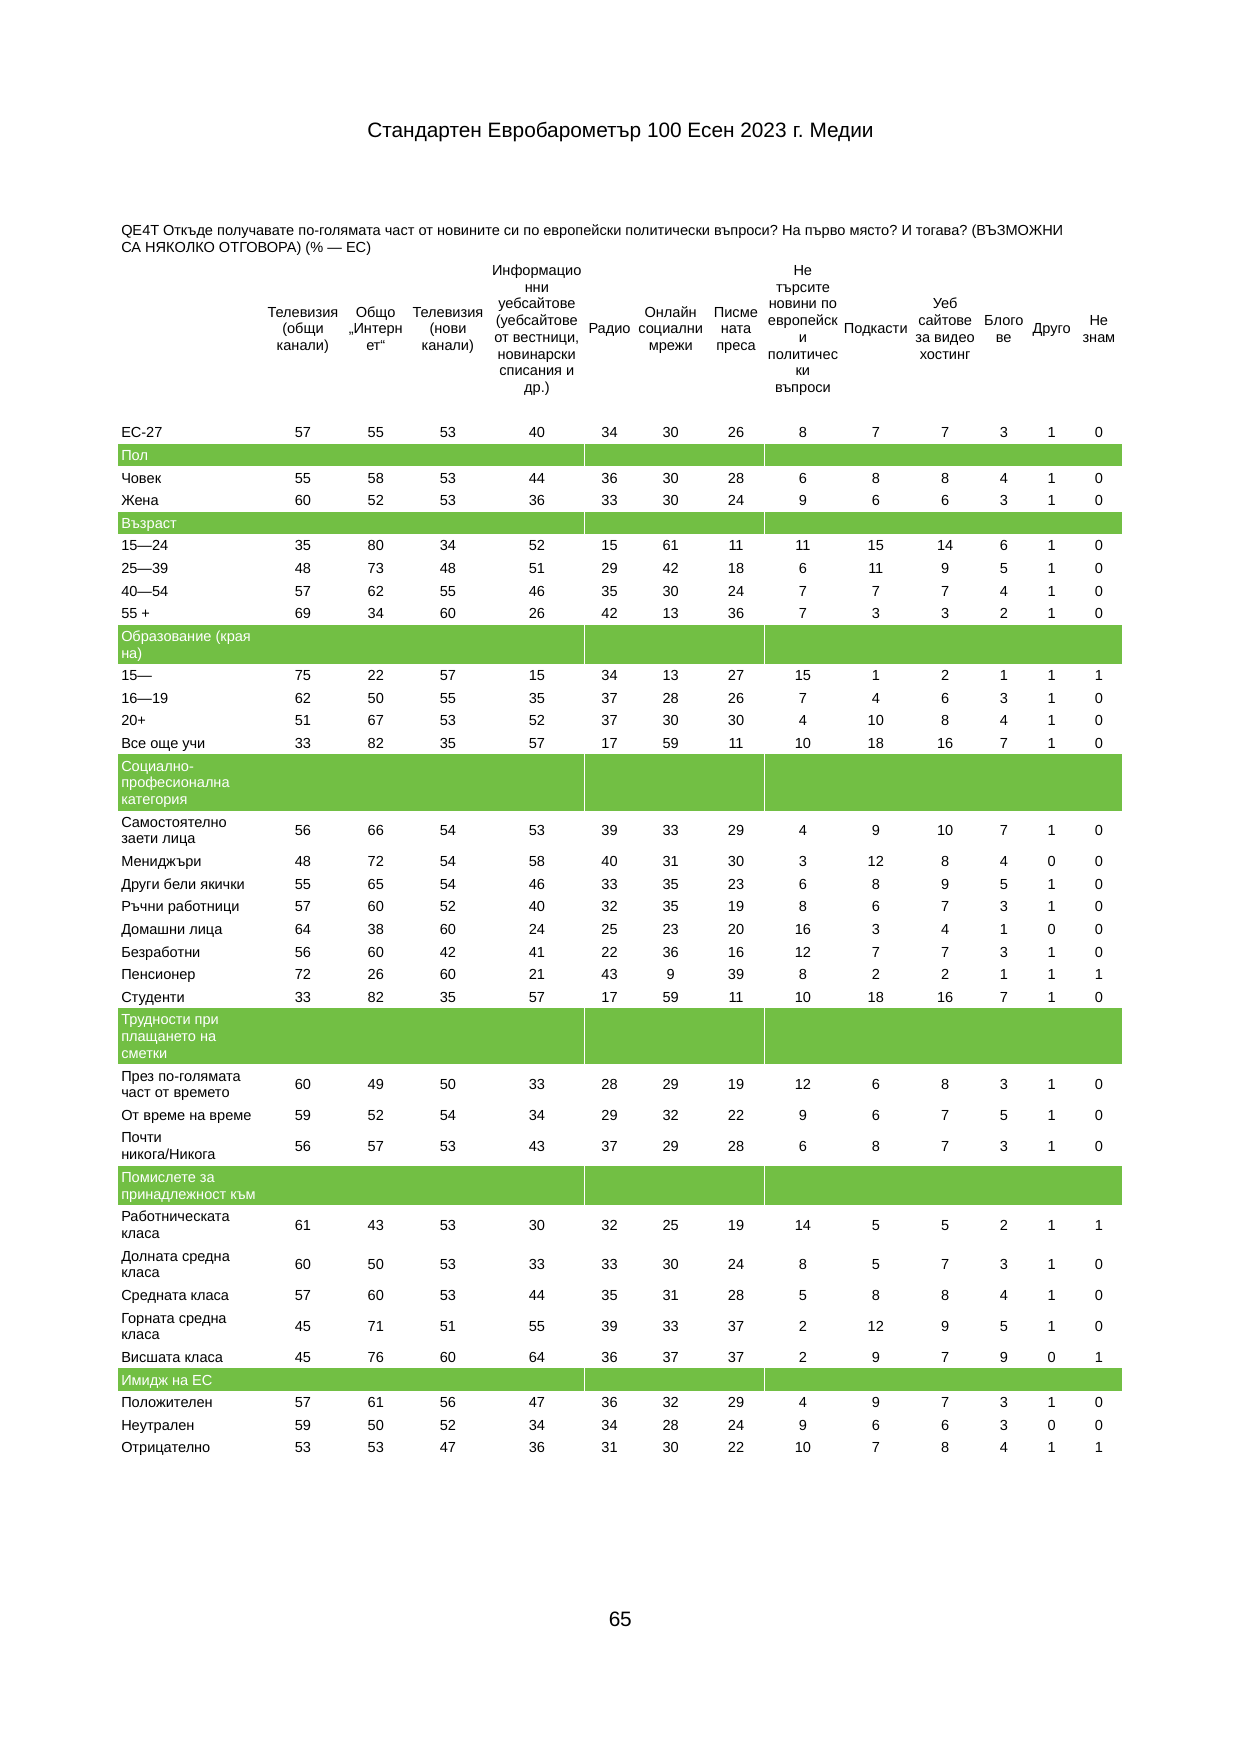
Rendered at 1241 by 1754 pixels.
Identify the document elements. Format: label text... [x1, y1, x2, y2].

table_cell [911, 625, 979, 664]
table_cell 0 [1075, 1244, 1122, 1284]
table_cell 1 [1028, 466, 1075, 489]
table_cell 25 [634, 1205, 707, 1244]
table_cell 1 [1028, 732, 1075, 754]
table_cell 1 [1028, 579, 1075, 602]
table_cell 48 [407, 557, 489, 579]
table_cell [1075, 1368, 1122, 1391]
table_cell 80 [344, 534, 407, 557]
table_cell 24 [707, 1414, 764, 1436]
table_cell 37 [585, 709, 634, 732]
table_cell 6 [841, 1414, 911, 1436]
table_cell 33 [489, 1244, 584, 1284]
table_cell 10 [911, 811, 979, 850]
table_cell 35 [634, 895, 707, 918]
table_cell 1 [1028, 1104, 1075, 1126]
table_cell 6 [979, 534, 1028, 557]
table_cell 55 [261, 873, 344, 895]
table_cell 8 [841, 466, 911, 489]
table_cell 62 [344, 579, 407, 602]
table_cell [585, 754, 634, 811]
table_cell 24 [489, 918, 584, 940]
table_cell 5 [979, 1104, 1028, 1126]
table_cell 2 [979, 1205, 1028, 1244]
table_cell Не търсите новини по европейски политически въпроси [765, 259, 841, 398]
table_cell 37 [707, 1306, 764, 1346]
table_cell 2 [765, 1306, 841, 1346]
table_cell 46 [489, 579, 584, 602]
table_cell 1 [1028, 602, 1075, 624]
table_cell 6 [765, 873, 841, 895]
table_cell [585, 1368, 634, 1391]
table_cell 32 [585, 1205, 634, 1244]
table_cell 45 [261, 1306, 344, 1346]
table_cell Радио [585, 259, 634, 398]
table_cell [911, 444, 979, 466]
table_cell 47 [407, 1436, 489, 1459]
table_cell 3 [979, 1391, 1028, 1413]
table_cell [1028, 399, 1075, 421]
table_cell 30 [634, 579, 707, 602]
table_cell 36 [489, 489, 584, 512]
table_cell 23 [707, 873, 764, 895]
table_cell Социално-професионална категория [118, 754, 261, 811]
table_cell [489, 1166, 584, 1205]
table_cell [765, 1166, 841, 1205]
table_cell [1028, 1008, 1075, 1064]
table_cell 40 [489, 895, 584, 918]
table_cell 9 [979, 1346, 1028, 1368]
table_cell 1 [1028, 1244, 1075, 1284]
table_cell 4 [841, 687, 911, 709]
table_cell [841, 399, 911, 421]
table_cell [489, 1368, 584, 1391]
table_cell Не знам [1075, 259, 1122, 398]
table_cell [261, 1368, 344, 1391]
table_cell [344, 444, 407, 466]
table_cell [979, 754, 1028, 811]
table_cell 8 [841, 1126, 911, 1166]
table_cell 54 [407, 873, 489, 895]
table_cell [261, 1166, 344, 1205]
table_cell 34 [489, 1414, 584, 1436]
table_cell 1 [1028, 1284, 1075, 1306]
table_cell 7 [841, 579, 911, 602]
table_cell 76 [344, 1346, 407, 1368]
table_cell [765, 1368, 841, 1391]
table_cell Работническата класа [118, 1205, 261, 1244]
table_cell 1 [1028, 1064, 1075, 1104]
table_cell 39 [585, 1306, 634, 1346]
table_cell 57 [261, 579, 344, 602]
table_cell 1 [1028, 1391, 1075, 1413]
table_cell Положителен [118, 1391, 261, 1413]
table_cell 0 [1075, 1064, 1122, 1104]
table_cell 13 [634, 664, 707, 687]
table_cell 8 [765, 895, 841, 918]
table_cell 39 [707, 963, 764, 986]
table_cell 4 [765, 811, 841, 850]
table_cell 14 [911, 534, 979, 557]
table_cell [979, 444, 1028, 466]
table_cell [707, 399, 764, 421]
table_cell [841, 512, 911, 534]
table_cell 36 [585, 466, 634, 489]
table_cell 2 [765, 1346, 841, 1368]
table_cell Помислете за принадлежност към [118, 1166, 261, 1205]
table_cell 64 [489, 1346, 584, 1368]
table_cell [261, 512, 344, 534]
table_cell 9 [765, 1414, 841, 1436]
table_cell 30 [634, 489, 707, 512]
table_cell Отрицателно [118, 1436, 261, 1459]
table_cell [261, 1008, 344, 1064]
table_cell 4 [765, 1391, 841, 1413]
table_cell 3 [979, 1064, 1028, 1104]
table_cell 14 [765, 1205, 841, 1244]
table_cell [707, 1166, 764, 1205]
table_cell [489, 512, 584, 534]
table_cell [1028, 512, 1075, 534]
table_cell 59 [261, 1104, 344, 1126]
table_cell 59 [634, 732, 707, 754]
table_cell 55 [407, 687, 489, 709]
table_cell 20+ [118, 709, 261, 732]
table_cell [407, 1368, 489, 1391]
table_cell 33 [585, 489, 634, 512]
table_cell 1 [1028, 811, 1075, 850]
table_cell 53 [407, 1205, 489, 1244]
table_cell 1 [1075, 1436, 1122, 1459]
table_cell 60 [407, 963, 489, 986]
table_cell 22 [707, 1436, 764, 1459]
table_cell 32 [634, 1391, 707, 1413]
table_cell 53 [407, 1244, 489, 1284]
table_cell [841, 444, 911, 466]
table_cell 19 [707, 895, 764, 918]
table_cell [765, 512, 841, 534]
table_cell 1 [1028, 664, 1075, 687]
table_cell 5 [979, 1306, 1028, 1346]
table_cell [979, 512, 1028, 534]
table_cell 17 [585, 986, 634, 1008]
table_cell 24 [707, 489, 764, 512]
table_cell [261, 625, 344, 664]
table_cell 53 [407, 1126, 489, 1166]
table_cell 3 [979, 489, 1028, 512]
table_cell 4 [979, 850, 1028, 872]
table_cell 15 [841, 534, 911, 557]
table_cell 4 [979, 579, 1028, 602]
table_cell 7 [765, 579, 841, 602]
table_cell 48 [261, 850, 344, 872]
table_cell Неутрален [118, 1414, 261, 1436]
table_cell 28 [707, 466, 764, 489]
table_cell [911, 512, 979, 534]
table_cell 53 [407, 489, 489, 512]
table_cell 7 [911, 421, 979, 444]
table_cell 52 [407, 895, 489, 918]
table_cell 0 [1075, 732, 1122, 754]
table_cell 29 [707, 1391, 764, 1413]
table_cell 5 [765, 1284, 841, 1306]
table_cell 1 [1028, 963, 1075, 986]
table_cell [1028, 1166, 1075, 1205]
table_cell 33 [261, 732, 344, 754]
table_header [1075, 219, 1122, 258]
table_cell 52 [407, 1414, 489, 1436]
table_cell 0 [1075, 1391, 1122, 1413]
table_cell [765, 1008, 841, 1064]
table_cell 42 [585, 602, 634, 624]
table_cell 60 [261, 489, 344, 512]
table_cell [1075, 512, 1122, 534]
table_cell [841, 1008, 911, 1064]
table_cell Пол [118, 444, 261, 466]
table_cell 37 [634, 1346, 707, 1368]
table_cell 42 [634, 557, 707, 579]
table_cell 51 [261, 709, 344, 732]
table_cell 6 [911, 687, 979, 709]
table_cell 7 [911, 579, 979, 602]
table_cell 6 [911, 489, 979, 512]
table_cell 26 [489, 602, 584, 624]
table_cell Жена [118, 489, 261, 512]
table_cell 30 [707, 850, 764, 872]
table_cell 42 [407, 940, 489, 963]
table_cell 50 [407, 1064, 489, 1104]
table_cell [585, 444, 634, 466]
table_cell 15— [118, 664, 261, 687]
table_cell Телевизия (нови канали) [407, 259, 489, 398]
table_cell 62 [261, 687, 344, 709]
table_cell 8 [911, 1064, 979, 1104]
table_cell 7 [979, 986, 1028, 1008]
table_cell 25—39 [118, 557, 261, 579]
table_cell [634, 444, 707, 466]
table_cell 71 [344, 1306, 407, 1346]
table_cell 34 [585, 1414, 634, 1436]
table_cell 53 [407, 421, 489, 444]
table_cell 0 [1075, 421, 1122, 444]
table_cell 26 [344, 963, 407, 986]
table_cell Ръчни работници [118, 895, 261, 918]
table_cell [634, 625, 707, 664]
table_cell 58 [344, 466, 407, 489]
table_cell 50 [344, 1244, 407, 1284]
table_cell 0 [1075, 986, 1122, 1008]
table_cell [911, 1008, 979, 1064]
table_cell 22 [585, 940, 634, 963]
table_cell Възраст [118, 512, 261, 534]
table_cell 1 [1028, 421, 1075, 444]
table_cell 9 [841, 811, 911, 850]
table_cell 57 [407, 664, 489, 687]
table_cell От време на време [118, 1104, 261, 1126]
table_cell 0 [1028, 918, 1075, 940]
table_cell 3 [911, 602, 979, 624]
table_cell [979, 1166, 1028, 1205]
table_cell [118, 259, 261, 398]
table_cell 37 [585, 1126, 634, 1166]
table_cell 10 [765, 986, 841, 1008]
table_cell 82 [344, 986, 407, 1008]
table_cell [407, 1008, 489, 1064]
table_cell 52 [344, 1104, 407, 1126]
table_cell 1 [1028, 1436, 1075, 1459]
table_cell 7 [765, 602, 841, 624]
table_cell [634, 1368, 707, 1391]
table_cell 2 [911, 963, 979, 986]
table_cell 27 [707, 664, 764, 687]
table_cell 57 [261, 895, 344, 918]
table_cell [1075, 625, 1122, 664]
table_cell 7 [911, 1104, 979, 1126]
table_cell [407, 444, 489, 466]
table_cell 60 [261, 1064, 344, 1104]
table_cell 4 [979, 709, 1028, 732]
table_cell 1 [979, 963, 1028, 986]
table_cell [489, 625, 584, 664]
table_cell 57 [489, 986, 584, 1008]
table_cell 16 [765, 918, 841, 940]
table_cell 4 [979, 1436, 1028, 1459]
table_cell 57 [261, 421, 344, 444]
table_cell 4 [765, 709, 841, 732]
table_cell 0 [1075, 811, 1122, 850]
table_cell 7 [911, 1346, 979, 1368]
table_cell 12 [841, 850, 911, 872]
table_cell 1 [1028, 557, 1075, 579]
table_cell 36 [707, 602, 764, 624]
table_cell 10 [841, 709, 911, 732]
table_cell 31 [634, 1284, 707, 1306]
table_cell Горната средна класа [118, 1306, 261, 1346]
table_cell 35 [261, 534, 344, 557]
table_cell 9 [911, 557, 979, 579]
table_cell 32 [634, 1104, 707, 1126]
table_cell 34 [407, 534, 489, 557]
table_cell 33 [634, 1306, 707, 1346]
table_cell 45 [261, 1346, 344, 1368]
table_cell 46 [489, 873, 584, 895]
table_cell 34 [585, 421, 634, 444]
table_cell Друго [1028, 259, 1075, 398]
table_cell 82 [344, 732, 407, 754]
table_cell 8 [765, 963, 841, 986]
table_cell 59 [634, 986, 707, 1008]
table_cell Подкасти [841, 259, 911, 398]
table_cell 36 [489, 1436, 584, 1459]
table_cell 54 [407, 811, 489, 850]
table_cell 11 [765, 534, 841, 557]
table_cell 1 [1075, 1346, 1122, 1368]
table_cell 1 [1028, 895, 1075, 918]
table_cell ЕС-27 [118, 421, 261, 444]
table_cell Мениджъри [118, 850, 261, 872]
table_cell [765, 754, 841, 811]
table_cell 1 [1028, 1306, 1075, 1346]
table_cell [911, 1368, 979, 1391]
table_cell [707, 512, 764, 534]
table_cell 34 [585, 664, 634, 687]
table_cell 53 [344, 1436, 407, 1459]
table_cell 33 [585, 873, 634, 895]
table_cell [911, 754, 979, 811]
table_cell 54 [407, 850, 489, 872]
table_cell 56 [407, 1391, 489, 1413]
table_cell [489, 754, 584, 811]
table_cell 43 [489, 1126, 584, 1166]
table_cell 55 [261, 466, 344, 489]
table_cell [707, 1008, 764, 1064]
table_cell 30 [634, 709, 707, 732]
table_cell [634, 512, 707, 534]
table_cell 22 [707, 1104, 764, 1126]
table_cell [911, 399, 979, 421]
table_cell [841, 754, 911, 811]
table_cell 34 [489, 1104, 584, 1126]
table_cell 56 [261, 940, 344, 963]
table_cell 0 [1075, 1306, 1122, 1346]
table_cell 75 [261, 664, 344, 687]
table_cell Все още учи [118, 732, 261, 754]
table_cell 31 [585, 1436, 634, 1459]
table_cell 9 [911, 873, 979, 895]
table_cell 2 [911, 664, 979, 687]
table_cell [634, 1008, 707, 1064]
table_cell Долната средна класа [118, 1244, 261, 1284]
table_cell 8 [765, 421, 841, 444]
table_cell Телевизия (общи канали) [261, 259, 344, 398]
table_cell 4 [979, 1284, 1028, 1306]
table_cell 5 [841, 1205, 911, 1244]
table_cell 0 [1028, 1346, 1075, 1368]
table_cell [344, 1368, 407, 1391]
table_cell [634, 399, 707, 421]
table_cell 3 [765, 850, 841, 872]
table_cell 57 [261, 1284, 344, 1306]
table_cell [489, 444, 584, 466]
table_cell 59 [261, 1414, 344, 1436]
table_cell 44 [489, 466, 584, 489]
table_cell 36 [585, 1391, 634, 1413]
table_cell 5 [841, 1244, 911, 1284]
table_cell 8 [911, 1436, 979, 1459]
table_cell 53 [261, 1436, 344, 1459]
table_cell 11 [707, 732, 764, 754]
table_cell 53 [407, 1284, 489, 1306]
table_cell 24 [707, 1244, 764, 1284]
table_cell [707, 625, 764, 664]
table_cell 3 [979, 687, 1028, 709]
table_cell 1 [1075, 664, 1122, 687]
table_cell [911, 1166, 979, 1205]
table_cell 50 [344, 687, 407, 709]
table_cell 61 [261, 1205, 344, 1244]
table_cell 12 [841, 1306, 911, 1346]
table_cell 15 [765, 664, 841, 687]
table_cell 1 [841, 664, 911, 687]
table_cell [344, 512, 407, 534]
table_cell 1 [979, 664, 1028, 687]
table_cell 0 [1075, 579, 1122, 602]
table_cell [841, 1166, 911, 1205]
table_cell 66 [344, 811, 407, 850]
table_cell 41 [489, 940, 584, 963]
table_cell [585, 399, 634, 421]
table_cell Образование (края на) [118, 625, 261, 664]
table_cell 9 [911, 1306, 979, 1346]
table_cell 0 [1075, 1104, 1122, 1126]
table_cell [261, 444, 344, 466]
table_cell 33 [585, 1244, 634, 1284]
table_cell 34 [344, 602, 407, 624]
table_cell [1075, 444, 1122, 466]
table_cell 0 [1075, 602, 1122, 624]
table_cell 54 [407, 1104, 489, 1126]
table_cell 67 [344, 709, 407, 732]
table_cell Домашни лица [118, 918, 261, 940]
table_cell 7 [911, 1391, 979, 1413]
table_cell 7 [911, 1244, 979, 1284]
table_cell 20 [707, 918, 764, 940]
table_cell 1 [1028, 687, 1075, 709]
table_cell [344, 1008, 407, 1064]
table_cell 0 [1075, 466, 1122, 489]
table_cell 35 [585, 579, 634, 602]
table_cell 24 [707, 579, 764, 602]
table_cell 50 [344, 1414, 407, 1436]
table_cell 31 [634, 850, 707, 872]
table_cell [1028, 1368, 1075, 1391]
table_cell 10 [765, 732, 841, 754]
table_cell 3 [979, 895, 1028, 918]
table_cell Почти никога/Никога [118, 1126, 261, 1166]
table_cell 8 [911, 466, 979, 489]
table_cell [1028, 625, 1075, 664]
table_cell 39 [585, 811, 634, 850]
table_cell 35 [489, 687, 584, 709]
table_cell [979, 1008, 1028, 1064]
table_cell 55 [407, 579, 489, 602]
table_cell 0 [1075, 1126, 1122, 1166]
table_cell 7 [841, 421, 911, 444]
table_cell 52 [489, 534, 584, 557]
table_cell 2 [979, 602, 1028, 624]
table_cell 61 [344, 1391, 407, 1413]
table_cell 15 [489, 664, 584, 687]
table_cell 7 [765, 687, 841, 709]
table_cell 29 [585, 1104, 634, 1126]
table_cell 73 [344, 557, 407, 579]
table_cell [979, 625, 1028, 664]
table_cell 52 [344, 489, 407, 512]
table_cell 64 [261, 918, 344, 940]
table_cell 7 [841, 940, 911, 963]
table_cell 0 [1075, 1284, 1122, 1306]
table_cell Общо „Интернет“ [344, 259, 407, 398]
table_cell 33 [261, 986, 344, 1008]
table_cell 0 [1075, 557, 1122, 579]
table_cell 53 [407, 709, 489, 732]
table_cell 35 [585, 1284, 634, 1306]
table_cell 72 [344, 850, 407, 872]
table_cell Пенсионер [118, 963, 261, 986]
table_cell 61 [634, 534, 707, 557]
table_cell 35 [407, 732, 489, 754]
table_cell 55 + [118, 602, 261, 624]
table_cell [407, 1166, 489, 1205]
table_cell 8 [911, 1284, 979, 1306]
table_cell Уеб сайтове за видео хостинг [911, 259, 979, 398]
table_cell 6 [911, 1414, 979, 1436]
table_cell 60 [344, 940, 407, 963]
table_cell [1075, 399, 1122, 421]
table_cell 6 [841, 895, 911, 918]
table_cell [634, 754, 707, 811]
table_cell Човек [118, 466, 261, 489]
table_cell [765, 399, 841, 421]
table_cell 0 [1075, 873, 1122, 895]
table_cell 51 [489, 557, 584, 579]
table_cell 12 [765, 940, 841, 963]
table_cell 3 [979, 1414, 1028, 1436]
table_cell 4 [911, 918, 979, 940]
table_cell [1028, 754, 1075, 811]
table_cell 0 [1075, 895, 1122, 918]
table_cell 53 [489, 811, 584, 850]
table_cell 7 [841, 1436, 911, 1459]
table_cell 16 [911, 986, 979, 1008]
table_cell 33 [634, 811, 707, 850]
table_cell [765, 444, 841, 466]
table_cell През по-голямата част от времето [118, 1064, 261, 1104]
table_cell 18 [707, 557, 764, 579]
table_cell 8 [765, 1244, 841, 1284]
table_cell 30 [707, 709, 764, 732]
table_cell 40—54 [118, 579, 261, 602]
table_cell 29 [634, 1126, 707, 1166]
table_cell 43 [585, 963, 634, 986]
table_cell 9 [765, 1104, 841, 1126]
table_cell 58 [489, 850, 584, 872]
table_cell 25 [585, 918, 634, 940]
table_cell 29 [707, 811, 764, 850]
table_cell 28 [707, 1284, 764, 1306]
table_cell Трудности при плащането на сметки [118, 1008, 261, 1064]
table_cell 1 [1028, 986, 1075, 1008]
table_cell 10 [765, 1436, 841, 1459]
table_cell 7 [911, 940, 979, 963]
table_cell 3 [979, 421, 1028, 444]
table_cell 40 [489, 421, 584, 444]
table_cell [585, 512, 634, 534]
table_cell 26 [707, 421, 764, 444]
table_cell [979, 399, 1028, 421]
table_cell 6 [765, 557, 841, 579]
table_cell [1075, 1166, 1122, 1205]
table_cell 55 [489, 1306, 584, 1346]
table_cell Средната класа [118, 1284, 261, 1306]
table_cell 65 [344, 873, 407, 895]
table_cell 8 [841, 873, 911, 895]
table_cell 16 [911, 732, 979, 754]
table_cell Онлайн социални мрежи [634, 259, 707, 398]
table_cell 60 [407, 602, 489, 624]
table_cell 5 [911, 1205, 979, 1244]
table_cell 3 [979, 1244, 1028, 1284]
table_cell 3 [979, 940, 1028, 963]
table_cell 11 [841, 557, 911, 579]
table_header QE4T Откъде получавате по-голямата част от новините си по европейски политически въпроси? На първо място? И тогава? (ВЪЗМОЖНИ СА НЯКОЛКО ОТГОВОРА) (% — ЕС) [118, 219, 1075, 258]
table_cell [407, 754, 489, 811]
table_cell 9 [841, 1391, 911, 1413]
table_cell [489, 1008, 584, 1064]
table_cell 60 [407, 918, 489, 940]
table_cell 28 [585, 1064, 634, 1104]
table_cell 29 [634, 1064, 707, 1104]
table_cell 9 [841, 1346, 911, 1368]
table_cell 0 [1028, 850, 1075, 872]
table_cell 36 [585, 1346, 634, 1368]
table_cell [585, 1166, 634, 1205]
table_cell 1 [1028, 1126, 1075, 1166]
table_cell 51 [407, 1306, 489, 1346]
table_cell 56 [261, 1126, 344, 1166]
table_cell [979, 1368, 1028, 1391]
table_cell Самостоятелно заети лица [118, 811, 261, 850]
table_cell [489, 399, 584, 421]
table_cell Имидж на ЕС [118, 1368, 261, 1391]
table_cell [585, 625, 634, 664]
table_cell [707, 444, 764, 466]
table_cell 60 [261, 1244, 344, 1284]
table_cell [1075, 754, 1122, 811]
table_cell 69 [261, 602, 344, 624]
table_cell Други бели якички [118, 873, 261, 895]
table_cell 21 [489, 963, 584, 986]
table_cell 0 [1075, 489, 1122, 512]
table_cell 72 [261, 963, 344, 986]
table_cell 1 [1028, 489, 1075, 512]
table_cell 48 [261, 557, 344, 579]
table_cell 35 [634, 873, 707, 895]
table_cell 6 [765, 1126, 841, 1166]
table_cell [344, 399, 407, 421]
table_cell 0 [1075, 940, 1122, 963]
table_cell 28 [634, 1414, 707, 1436]
table_cell 8 [911, 850, 979, 872]
table_cell 55 [344, 421, 407, 444]
table_cell 6 [765, 466, 841, 489]
table_cell 28 [634, 687, 707, 709]
table_cell Писмената преса [707, 259, 764, 398]
table_cell 0 [1075, 534, 1122, 557]
table_cell [765, 625, 841, 664]
table_cell 1 [1028, 940, 1075, 963]
table_cell 7 [911, 895, 979, 918]
table_cell 1 [1075, 1205, 1122, 1244]
table_cell 57 [344, 1126, 407, 1166]
table_cell [634, 1166, 707, 1205]
table_cell 30 [634, 421, 707, 444]
table_cell 35 [407, 986, 489, 1008]
table_cell 44 [489, 1284, 584, 1306]
table_cell 60 [344, 895, 407, 918]
table_cell 3 [841, 918, 911, 940]
table_cell 26 [707, 687, 764, 709]
table_cell [407, 625, 489, 664]
table_cell 0 [1075, 709, 1122, 732]
table_cell 29 [585, 557, 634, 579]
table_cell [261, 399, 344, 421]
table_cell 0 [1075, 1414, 1122, 1436]
table_cell 36 [634, 940, 707, 963]
table_cell 30 [634, 466, 707, 489]
table_cell [407, 512, 489, 534]
table_cell 18 [841, 986, 911, 1008]
table_cell 2 [841, 963, 911, 986]
table_cell 33 [489, 1064, 584, 1104]
table_cell [261, 754, 344, 811]
table_cell 38 [344, 918, 407, 940]
table_cell 0 [1075, 918, 1122, 940]
table_cell 7 [979, 811, 1028, 850]
table_cell 5 [979, 557, 1028, 579]
table_cell 0 [1075, 687, 1122, 709]
table_cell 23 [634, 918, 707, 940]
table_cell 1 [1028, 1205, 1075, 1244]
table_cell 60 [344, 1284, 407, 1306]
table_cell [344, 754, 407, 811]
table_cell 11 [707, 986, 764, 1008]
table_cell 22 [344, 664, 407, 687]
table_cell 57 [489, 732, 584, 754]
table_cell 1 [1028, 873, 1075, 895]
table_cell 15 [585, 534, 634, 557]
table_cell 40 [585, 850, 634, 872]
table_cell 49 [344, 1064, 407, 1104]
table_cell 13 [634, 602, 707, 624]
table_cell [118, 399, 261, 421]
table_cell 30 [489, 1205, 584, 1244]
table_cell 8 [911, 709, 979, 732]
table_cell 52 [489, 709, 584, 732]
table_cell [344, 625, 407, 664]
table_cell 17 [585, 732, 634, 754]
table_cell 47 [489, 1391, 584, 1413]
table_cell Студенти [118, 986, 261, 1008]
table_cell 56 [261, 811, 344, 850]
table_cell 3 [979, 1126, 1028, 1166]
table_cell 43 [344, 1205, 407, 1244]
table_cell 37 [585, 687, 634, 709]
table_cell 0 [1075, 850, 1122, 872]
table_cell 7 [911, 1126, 979, 1166]
table_cell 6 [841, 1104, 911, 1126]
table_cell 9 [765, 489, 841, 512]
table_cell 15—24 [118, 534, 261, 557]
table_cell 1 [1028, 534, 1075, 557]
table_cell 12 [765, 1064, 841, 1104]
table_cell [841, 1368, 911, 1391]
table_cell 19 [707, 1205, 764, 1244]
table_cell 16 [707, 940, 764, 963]
table_cell 6 [841, 1064, 911, 1104]
table_cell Висшата класа [118, 1346, 261, 1368]
table_cell 9 [634, 963, 707, 986]
table_cell 1 [979, 918, 1028, 940]
table_cell 1 [1028, 709, 1075, 732]
table_cell 6 [841, 489, 911, 512]
table_cell 7 [979, 732, 1028, 754]
table_cell Блогове [979, 259, 1028, 398]
table_cell 8 [841, 1284, 911, 1306]
table_cell 30 [634, 1436, 707, 1459]
table_cell 37 [707, 1346, 764, 1368]
table_cell [1075, 1008, 1122, 1064]
table_cell 18 [841, 732, 911, 754]
table_cell 3 [841, 602, 911, 624]
table_cell 4 [979, 466, 1028, 489]
table_cell 53 [407, 466, 489, 489]
table_cell 19 [707, 1064, 764, 1104]
table_cell 16—19 [118, 687, 261, 709]
table_cell 1 [1075, 963, 1122, 986]
table_cell [344, 1166, 407, 1205]
table_cell [841, 625, 911, 664]
table_cell [707, 754, 764, 811]
table_cell 60 [407, 1346, 489, 1368]
table_cell [1028, 444, 1075, 466]
table_cell 57 [261, 1391, 344, 1413]
table_cell [407, 399, 489, 421]
table_cell [707, 1368, 764, 1391]
table_cell 30 [634, 1244, 707, 1284]
table_cell Безработни [118, 940, 261, 963]
table_cell 32 [585, 895, 634, 918]
table_cell 0 [1028, 1414, 1075, 1436]
table_cell Информационни уебсайтове (уебсайтове от вестници, новинарски списания и др.) [489, 259, 584, 398]
table_cell 5 [979, 873, 1028, 895]
table_cell 28 [707, 1126, 764, 1166]
table_cell 11 [707, 534, 764, 557]
table_cell [585, 1008, 634, 1064]
